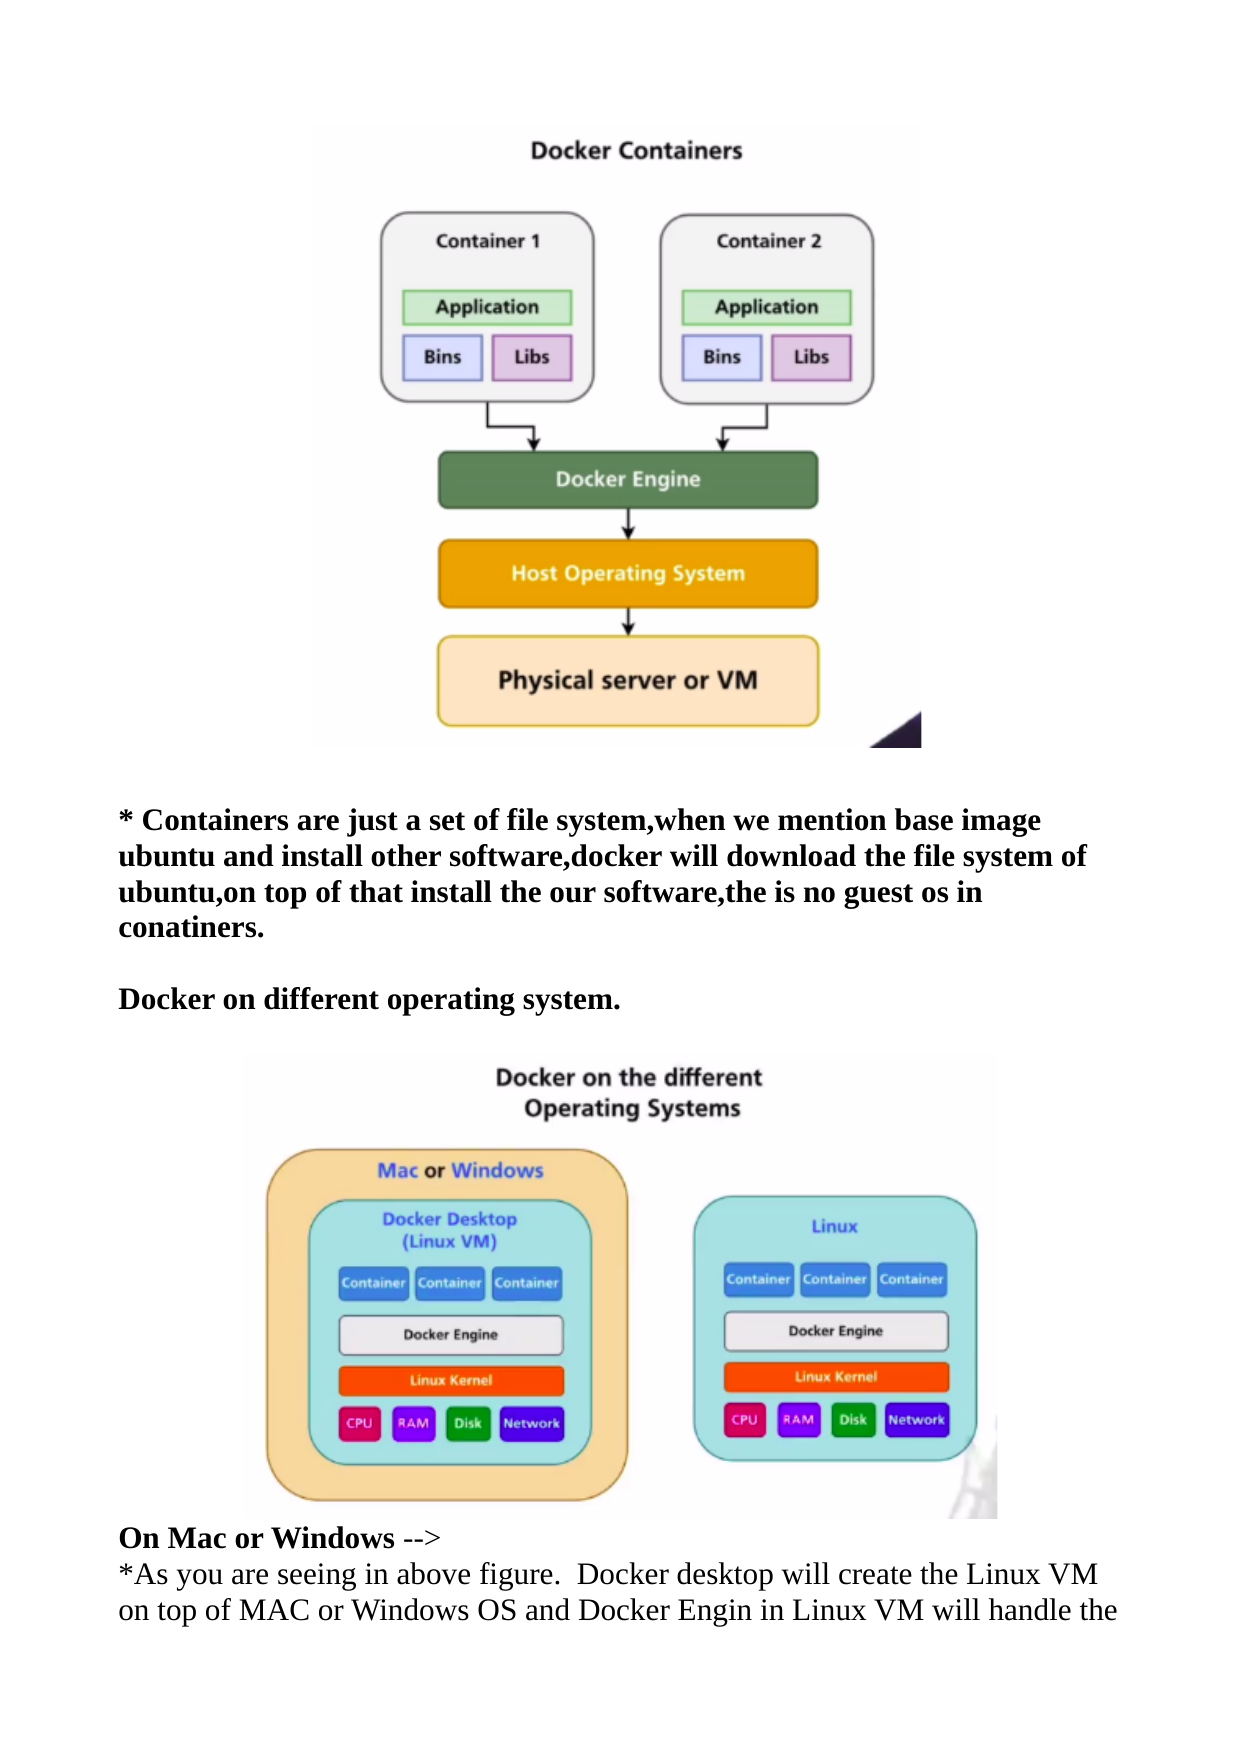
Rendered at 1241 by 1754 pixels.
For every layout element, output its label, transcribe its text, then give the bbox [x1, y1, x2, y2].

text On Mac or Windows --> [118, 1520, 1122, 1556]
picture [242, 1052, 998, 1519]
text Docker on different operating system. [118, 981, 1122, 1017]
picture [312, 125, 922, 748]
text *As you are seeing in above figure. Docker desktop will create the Linux VM on top of MAC or Windows OS and Docker Engin in Linux VM will handle the [118, 1556, 1122, 1627]
text * Containers are just a set of file system,when we mention base image ubuntu and install other software,docker will download the file system of ubuntu,on top of that install the our software,the is no guest os in conatiners. [118, 801, 1122, 945]
